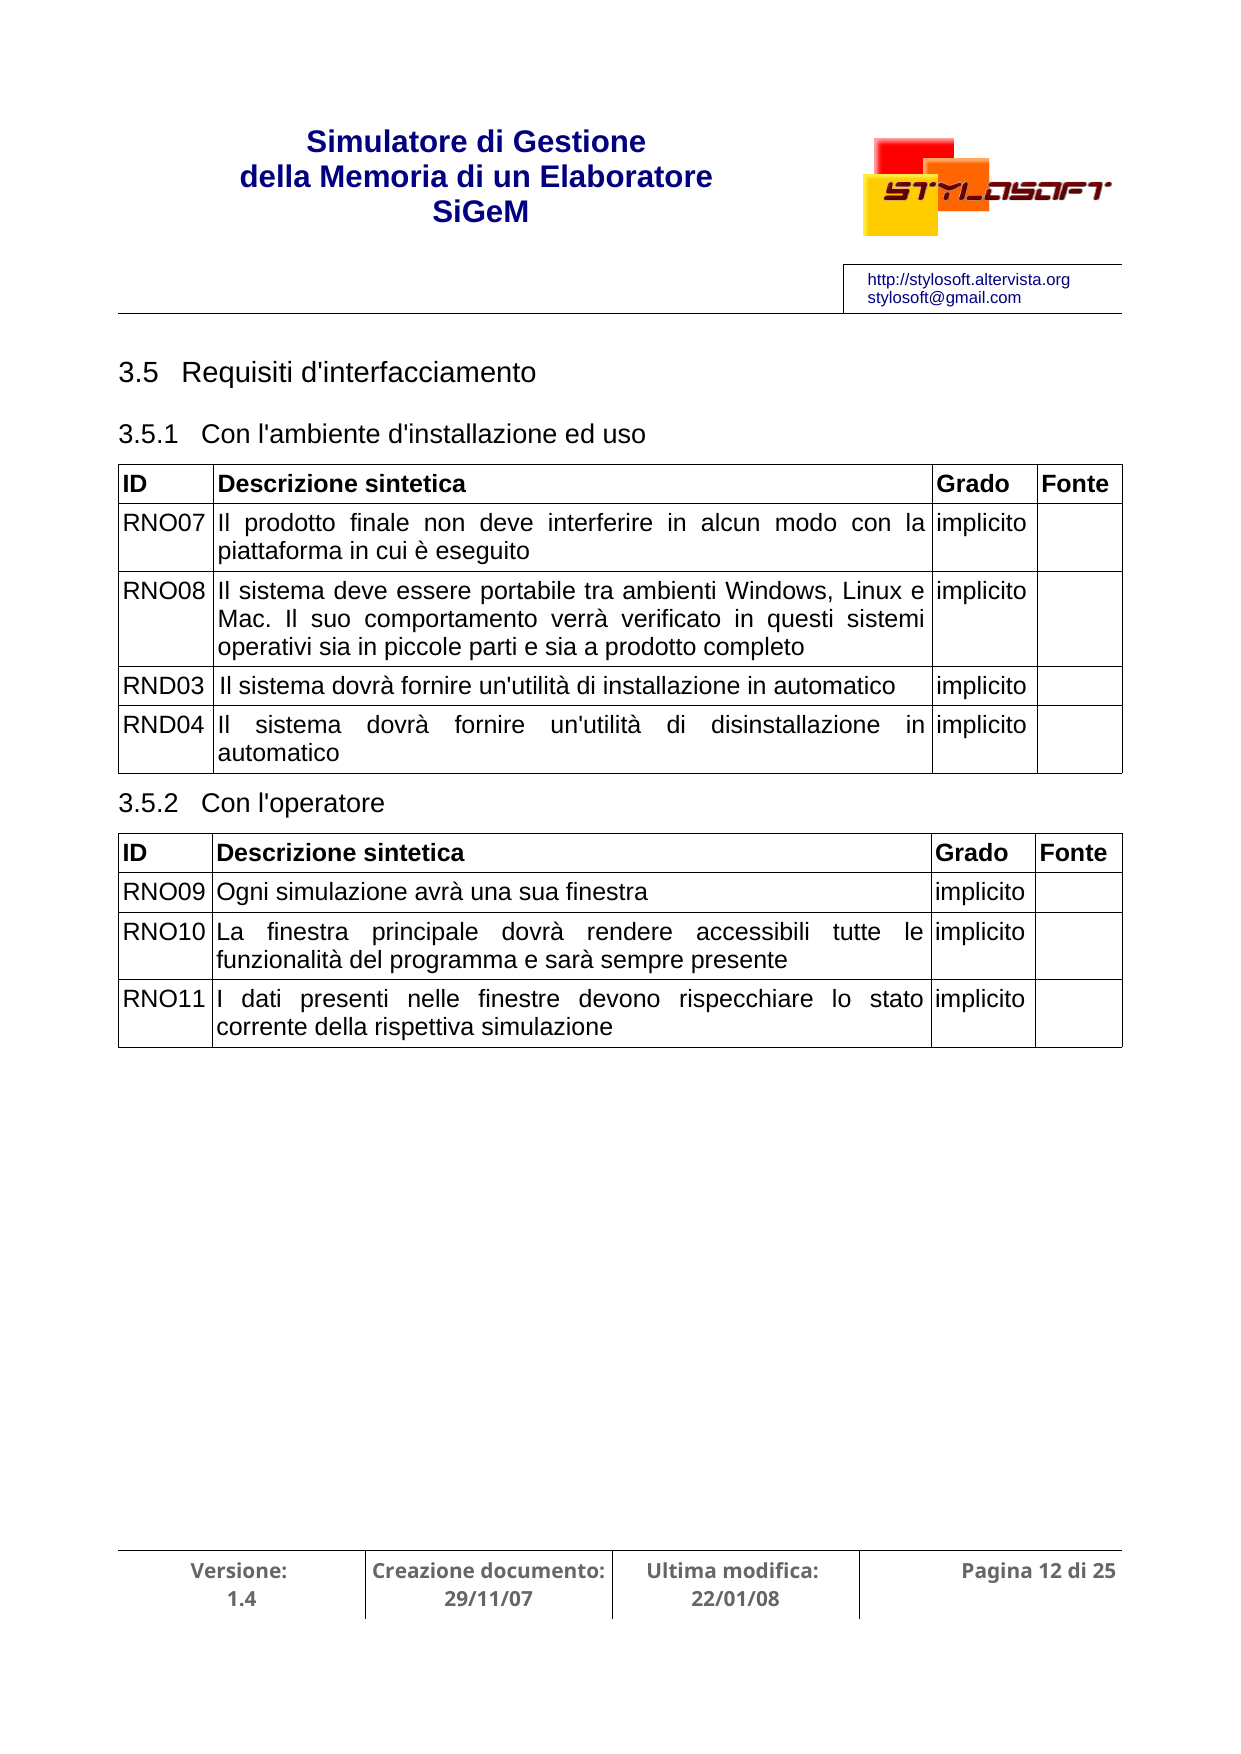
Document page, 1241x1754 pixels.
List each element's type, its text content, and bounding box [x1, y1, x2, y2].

subtitle Requisiti d'interfacciamento [118, 356, 1122, 389]
table_cell Il sistema deve essere portabile tra ambienti Windows, Linux e Mac. Il suo comportamento verrà verificato in questi sistemi operativi sia in piccole parti e sia a prodotto completo [214, 572, 932, 666]
table_header Descrizione sintetica [213, 834, 931, 872]
table_cell La finestra principale dovrà rendere accessibili tutte le funzionalità del programma e sarà sempre presente [213, 913, 931, 979]
table_cell Il prodotto finale non deve interferire in alcun modo con la piattaforma in cui è eseguito [214, 504, 932, 571]
table_cell Il sistema dovrà fornire un'utilità di disinstallazione in automatico [214, 706, 932, 773]
subtitle Con l'operatore [118, 788, 1122, 818]
table_header Fonte [1036, 834, 1122, 872]
picture [848, 123, 1117, 247]
table_cell [1038, 667, 1122, 705]
table_header Fonte [1038, 465, 1122, 503]
table_cell implicito [932, 873, 1035, 912]
table_cell [1038, 572, 1122, 666]
table_cell [1038, 706, 1122, 773]
table_cell RNO07 [119, 504, 213, 571]
table_cell RNO09 [119, 873, 212, 912]
table_cell implicito [932, 913, 1035, 979]
table_cell RND03 [119, 667, 213, 705]
table_cell implicito [933, 706, 1037, 773]
table_cell RNO08 [119, 572, 213, 666]
table_cell implicito [932, 980, 1035, 1047]
table_cell [1036, 873, 1122, 912]
table_cell implicito [933, 504, 1037, 571]
table_cell implicito [933, 667, 1037, 705]
table_cell [1038, 504, 1122, 571]
table_cell implicito [933, 572, 1037, 666]
table_cell [1036, 980, 1122, 1047]
table_header ID [119, 465, 213, 503]
table_header Descrizione sintetica [214, 465, 932, 503]
subtitle Con l'ambiente d'installazione ed uso [118, 419, 1122, 449]
table_cell RNO11 [119, 980, 212, 1047]
table_cell RND04 [119, 706, 213, 773]
table_cell Il sistema dovrà fornire un'utilità di installazione in automatico [214, 667, 932, 705]
table_cell Ogni simulazione avrà una sua finestra [213, 873, 931, 912]
table_cell [1036, 913, 1122, 979]
table_header Grado [933, 465, 1037, 503]
table_cell I dati presenti nelle finestre devono rispecchiare lo stato corrente della rispettiva simulazione [213, 980, 931, 1047]
table_cell RNO10 [119, 913, 212, 979]
table_header Grado [932, 834, 1035, 872]
table_header ID [119, 834, 212, 872]
